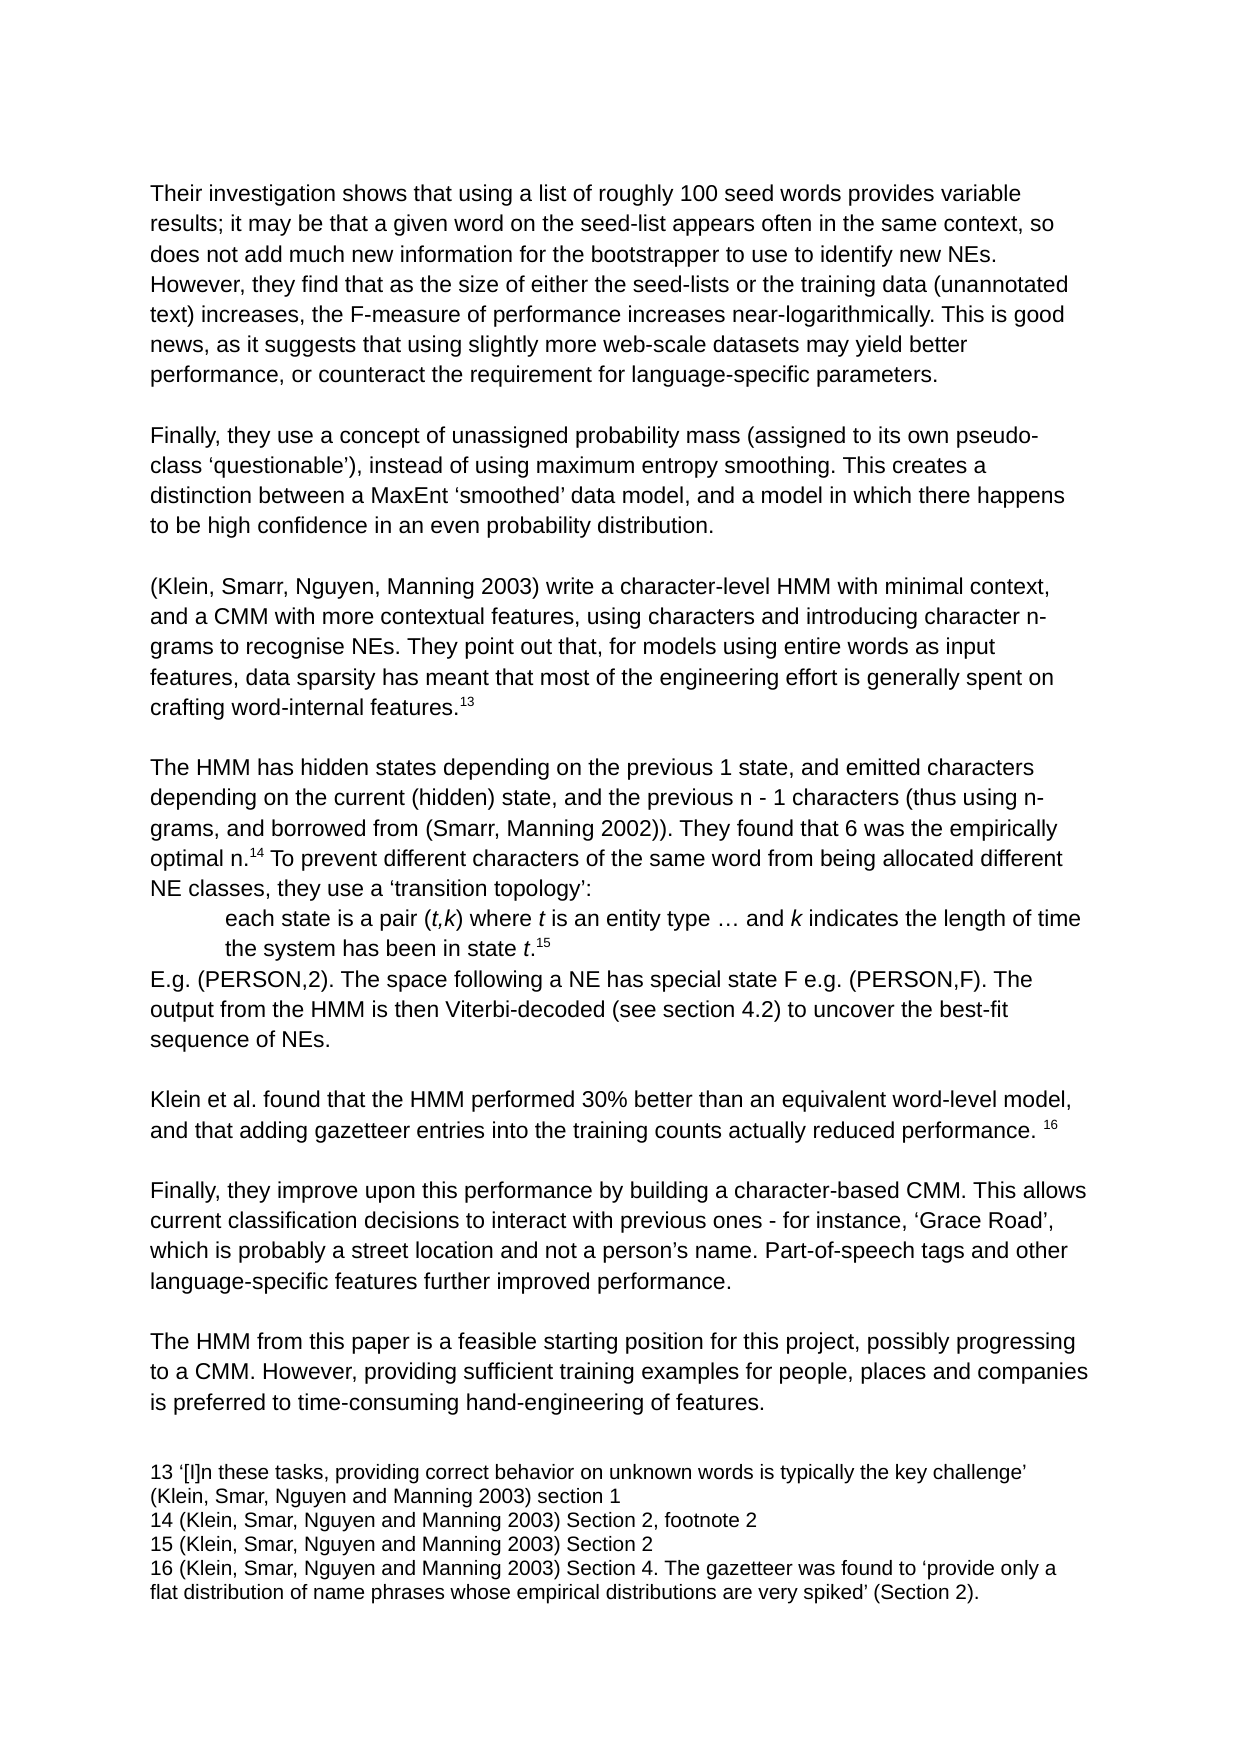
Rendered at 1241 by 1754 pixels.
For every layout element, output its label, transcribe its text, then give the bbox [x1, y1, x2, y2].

text (Klein, Smar, Nguyen and Manning 2003) Section 2 [150, 1532, 1090, 1556]
text (Klein, Smar, Nguyen and Manning 2003) Section 2, footnote 2 [150, 1508, 1090, 1532]
text ‘[I]n these tasks, providing correct behavior on unknown words is typically the key challenge’ (Klein, Smar, Nguyen and Manning 2003) section 1 [150, 1460, 1090, 1508]
text (Klein, Smarr, Nguyen, Manning 2003) write a character-level HMM with minimal context, and a CMM with more contextual features, using characters and introducing character n-grams to recognise NEs. They point out that, for models using entire words as input features, data sparsity has meant that most of the engineering effort is generally spent on crafting word-internal features. [150, 573, 1090, 720]
text Klein et al. found that the HMM performed 30% better than an equivalent word-level model, and that adding gazetteer entries into the training counts actually reduced performance. [150, 1086, 1090, 1143]
text E.g. (PERSON,2). The space following a NE has special state F e.g. (PERSON,F). The output from the HMM is then Viterbi-decoded (see section 4.2) to uncover the best-fit sequence of NEs. [150, 966, 1090, 1052]
text each state is a pair (t,k) where t is an entity type … and k indicates the length of time the system has been in state t. [225, 905, 1090, 962]
text (Klein, Smar, Nguyen and Manning 2003) Section 4. The gazetteer was found to ‘provide only a flat distribution of name phrases whose empirical distributions are very spiked’ (Section 2). [150, 1556, 1090, 1604]
text Their investigation shows that using a list of roughly 100 seed words provides variable results; it may be that a given word on the seed-list appears often in the same context, so does not add much new information for the bootstrapper to use to identify new NEs. However, they find that as the size of either the seed-lists or the training data (unannotated text) increases, the F-measure of performance increases near-logarithmically. This is good news, as it suggests that using slightly more web-scale datasets may yield better performance, or counteract the requirement for language-specific parameters. [150, 180, 1090, 388]
text The HMM has hidden states depending on the previous 1 state, and emitted characters depending on the current (hidden) state, and the previous n - 1 characters (thus using n-grams, and borrowed from (Smarr, Manning 2002)). They found that 6 was the empirically optimal n. To prevent different characters of the same word from being allocated different NE classes, they use a ‘transition topology’: [150, 754, 1090, 901]
text Finally, they use a concept of unassigned probability mass (assigned to its own pseudo-class ‘questionable’), instead of using maximum entropy smoothing. This creates a distinction between a MaxEnt ‘smoothed’ data model, and a model in which there happens to be high confidence in an even probability distribution. [150, 422, 1090, 539]
text The HMM from this paper is a feasible starting position for this project, possibly progressing to a CMM. However, providing sufficient training examples for people, places and companies is preferred to time-consuming hand-engineering of features. [150, 1328, 1090, 1415]
text Finally, they improve upon this performance by building a character-based CMM. This allows current classification decisions to interact with previous ones - for instance, ‘Grace Road’, which is probably a street location and not a person’s name. Part-of-speech tags and other language-specific features further improved performance. [150, 1177, 1090, 1294]
